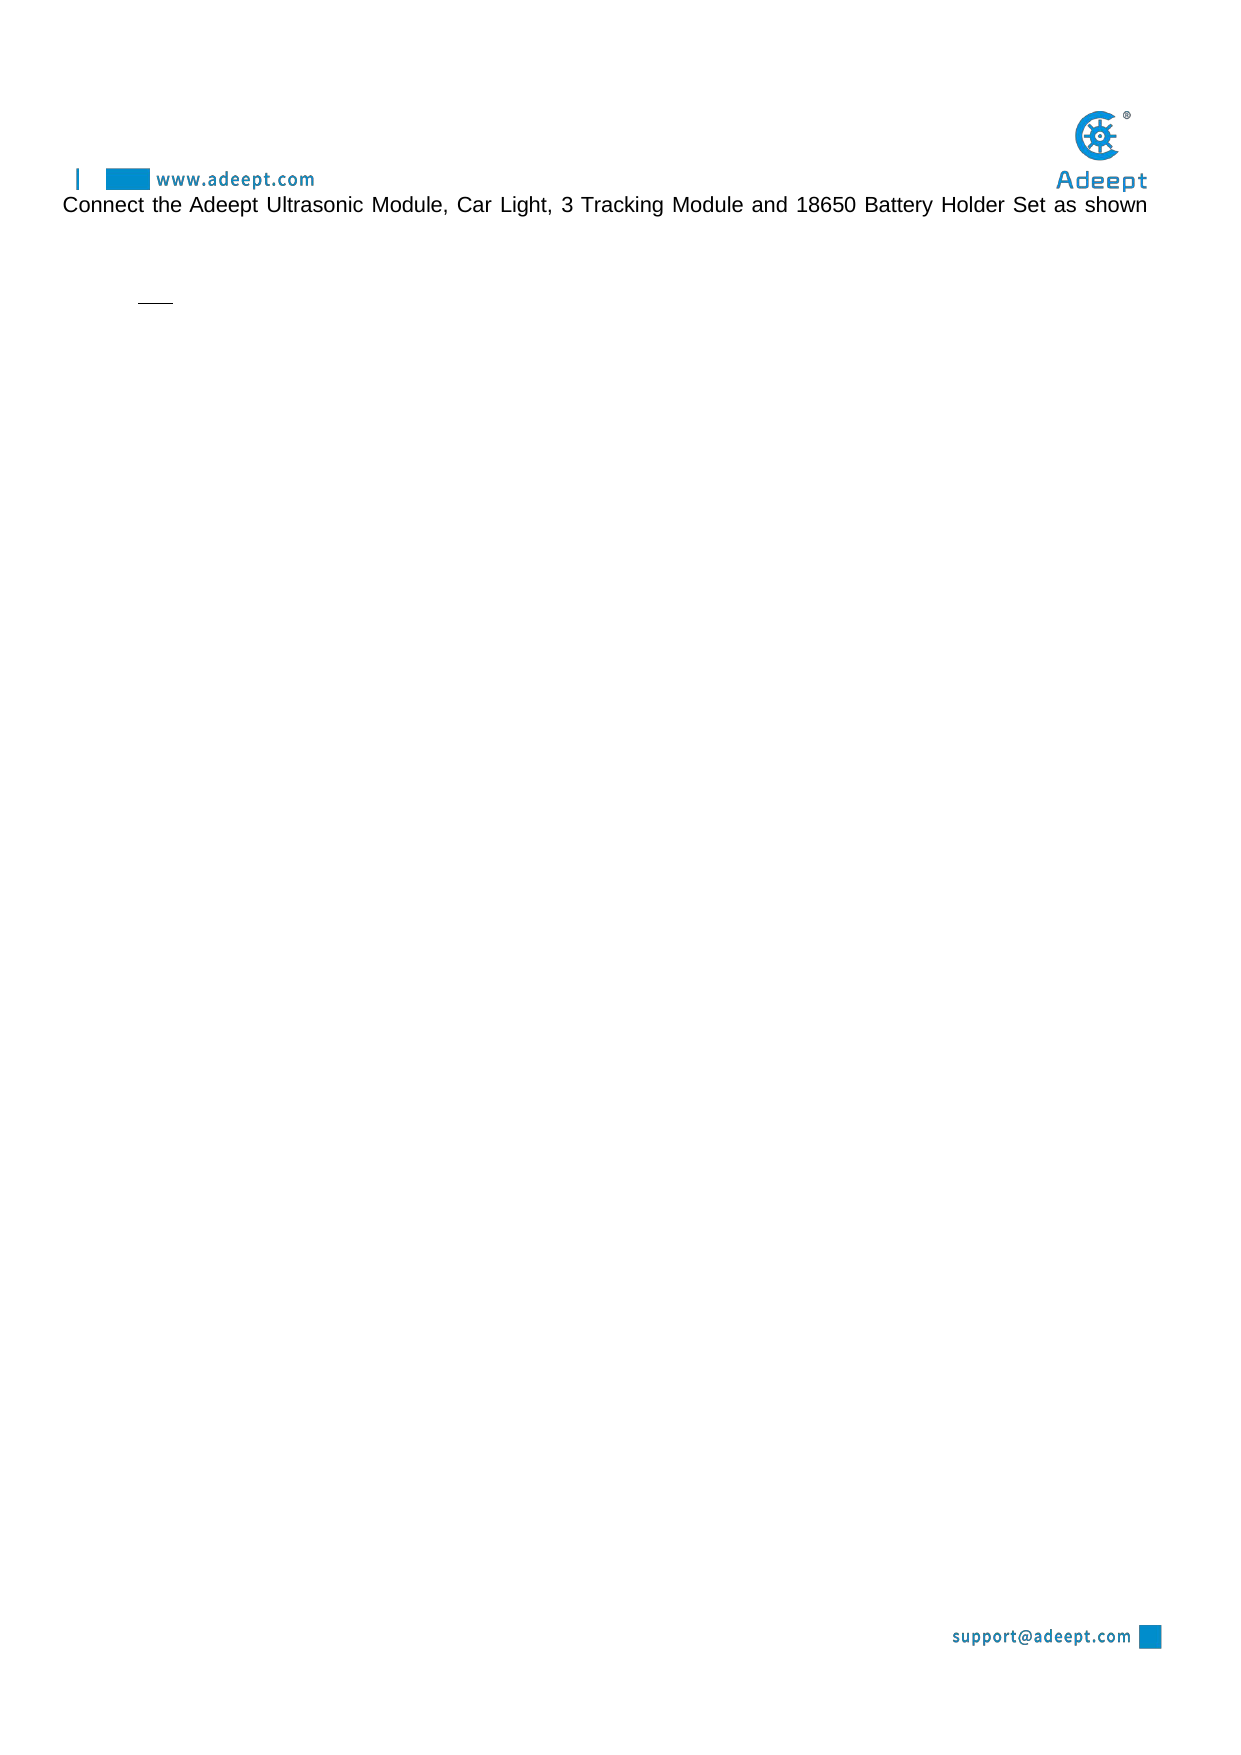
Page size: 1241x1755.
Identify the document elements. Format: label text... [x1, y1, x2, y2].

picture [947, 1625, 1139, 1649]
picture [75, 167, 343, 191]
picture [1056, 111, 1147, 192]
text Connect the Adeept Ultrasonic Module, Car Light, 3 Tracking Module and 18650 Battery Holder Set as shown [62, 192, 1174, 217]
